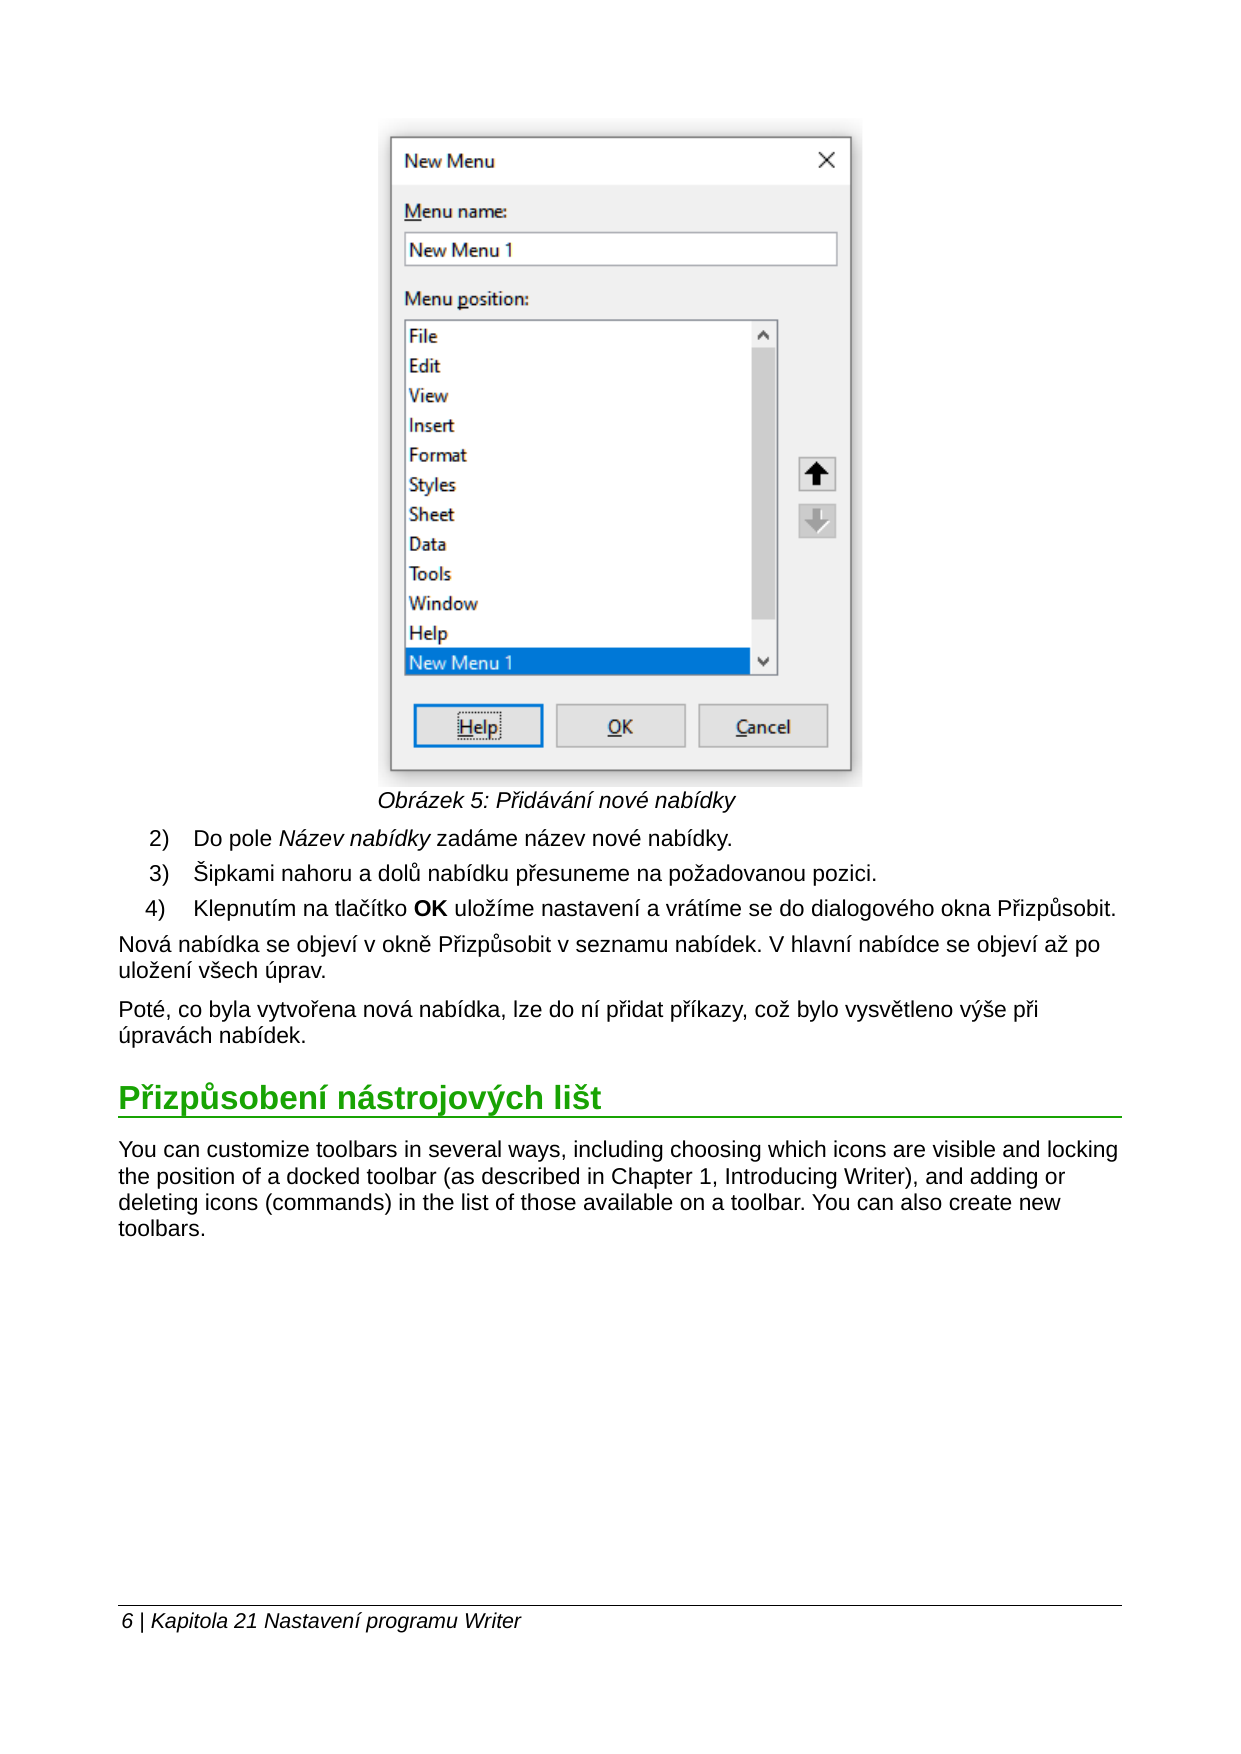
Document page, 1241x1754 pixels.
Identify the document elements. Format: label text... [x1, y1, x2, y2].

text Poté, co byla vytvořena nová nabídka, lze do ní přidat příkazy, což bylo vysvětleno výše při úpravách nabídek. [118, 996, 1122, 1048]
text Nová nabídka se objeví v okně Přizpůsobit v seznamu nabídek. V hlavní nabídce se objeví až po uložení všech úprav. [118, 931, 1122, 983]
picture [378, 118, 863, 787]
list Šipkami nahoru a dolů nabídku přesuneme na požadovanou pozici. [169, 860, 1122, 887]
list Klepnutím na tlačítko OK uložíme nastavení a vrátíme se do dialogového okna Přizpůsobit. [165, 895, 1122, 922]
text Obrázek 5: Přidávání nové nabídky [377, 787, 863, 813]
subtitle Přizpůsobení nástrojových lišt [118, 1078, 1122, 1116]
text You can customize toolbars in several ways, including choosing which icons are visible and locking the position of a docked toolbar (as described in Chapter 1, Introducing Writer), and adding or deleting icons (commands) in the list of those available on a toolbar. You can also create new toolbars. [118, 1136, 1122, 1242]
list Do pole Název nabídky zadáme název nové nabídky. [169, 825, 1122, 851]
